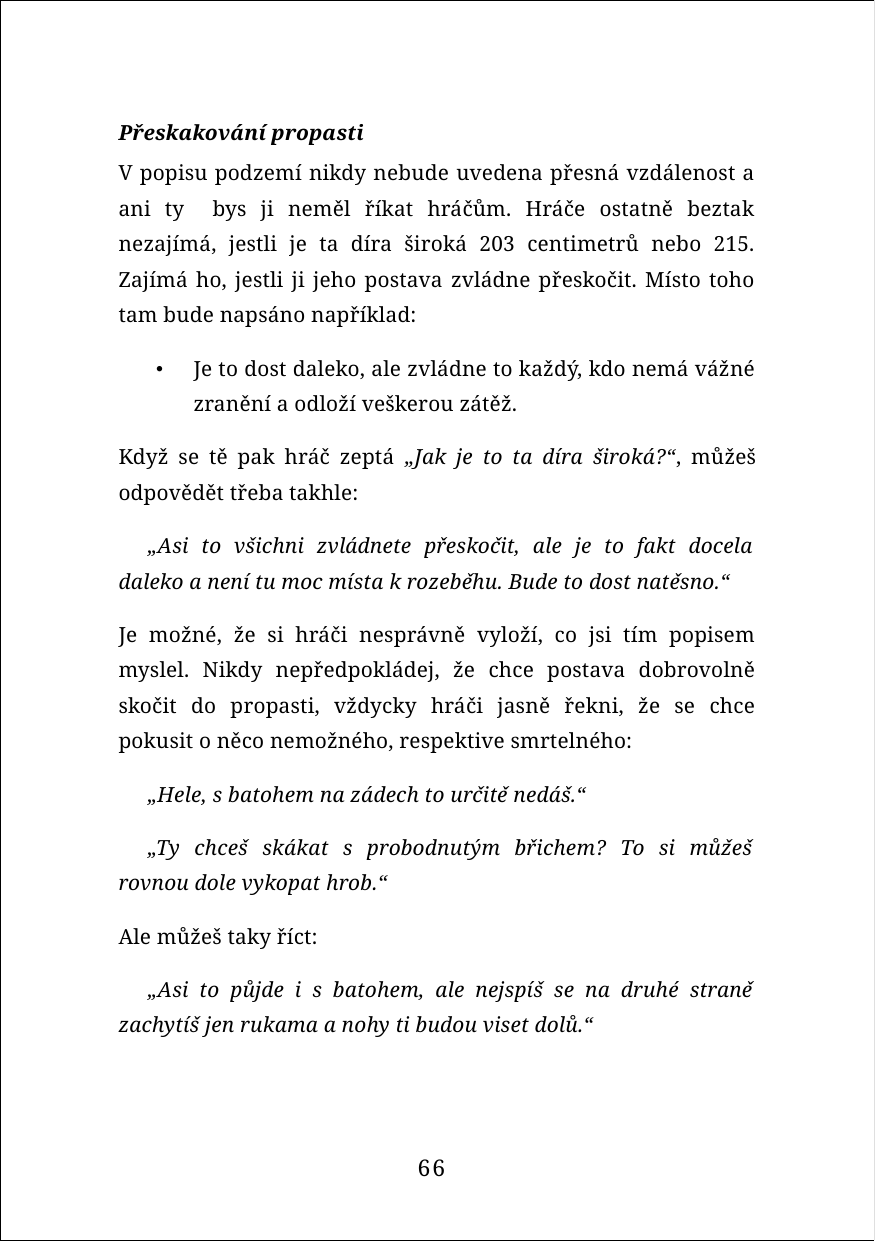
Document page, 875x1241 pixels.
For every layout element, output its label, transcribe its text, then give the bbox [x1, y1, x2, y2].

text „Asi to všichni zvládnete přeskočit, ale je to fakt docela daleko a není tu moc místa k rozeběhu. Bude to dost natěsno.“ [118, 531, 756, 595]
subtitle Přeskakování propasti [118, 118, 756, 147]
text Ale můžeš taky říct: [118, 922, 756, 950]
text Když se tě pak hráč zeptá „Jak je to ta díra široká?“, můžeš odpovědět třeba takhle: [118, 442, 756, 506]
text V popisu podzemí nikdy nebude uvedena přesná vzdálenost a ani ty bys ji neměl říkat hráčům. Hráče ostatně beztak nezajímá, jestli je ta díra široká 203 centimetrů nebo 215. Zajímá ho, jestli ji jeho postava zvládne přeskočit. Místo toho tam bude napsáno například: [118, 158, 756, 329]
text „Ty chceš skákat s probodnutým břichem? To si můžeš rovnou dole vykopat hrob.“ [118, 833, 756, 897]
text Je možné, že si hráči nesprávně vyloží, co jsi tím popisem myslel. Nikdy nepředpokládej, že chce postava dobrovolně skočit do propasti, vždycky hráči jasně řekni, že se chce pokusit o něco nemožného, respektive smrtelného: [118, 620, 756, 755]
text „Hele, s batohem na zádech to určitě nedáš.“ [118, 780, 756, 808]
text „Asi to půjde i s batohem, ale nejspíš se na druhé straně zachytíš jen rukama a nohy ti budou viset dolů.“ [118, 975, 756, 1039]
list Je to dost daleko, ale zvládne to každý, kdo nemá vážné zranění a odloží veškerou zátěž. [156, 354, 756, 418]
